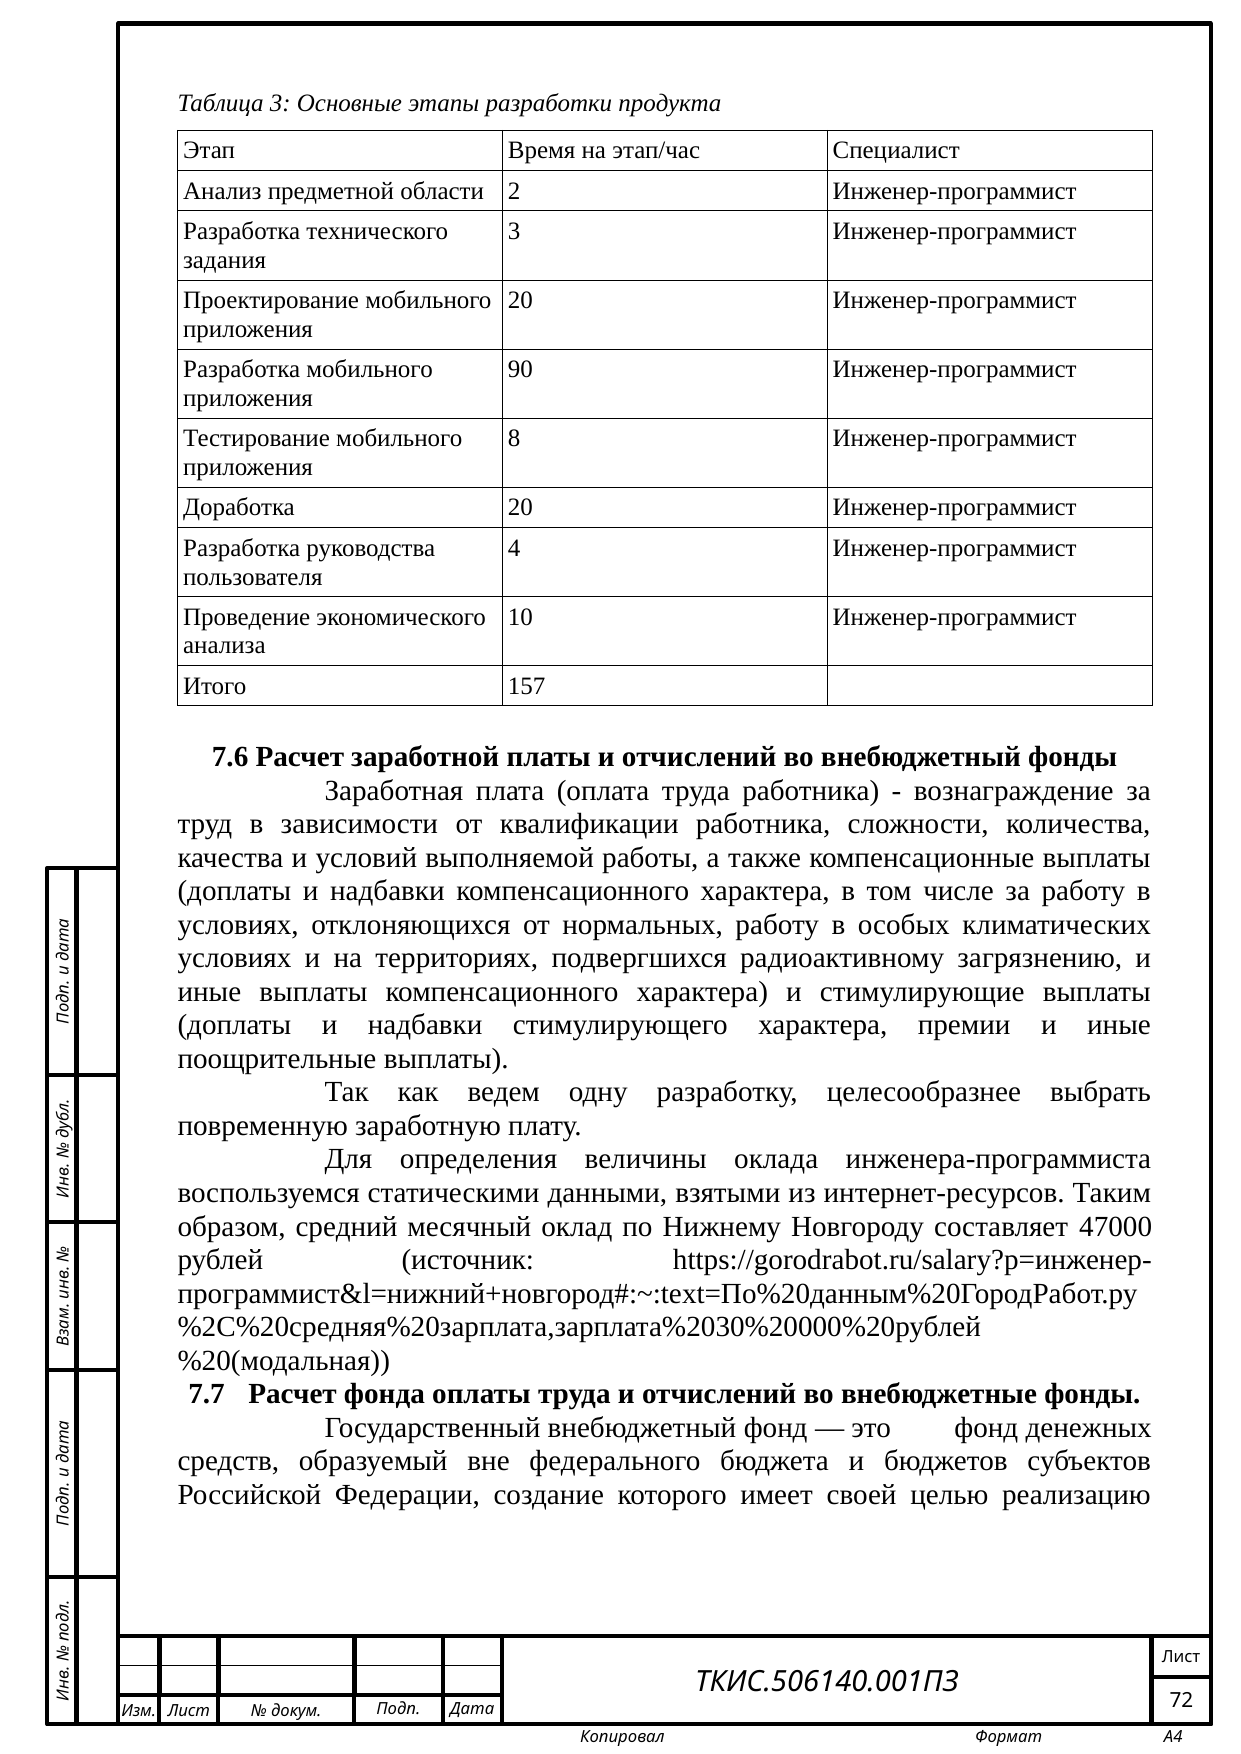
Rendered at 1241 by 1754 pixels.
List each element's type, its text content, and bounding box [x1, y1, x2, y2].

table_cell Инженер-программист [828, 281, 1152, 348]
table_cell 3 [503, 211, 827, 279]
table_cell 4 [503, 528, 827, 596]
table_cell Инженер-программист [828, 171, 1152, 210]
table_cell Проведение экономического анализа [178, 597, 502, 665]
subtitle Расчет заработной платы и отчислений во внебюджетный фонды [177, 739, 1152, 773]
table_cell 20 [503, 488, 827, 527]
table_cell Тестирование мобильного приложения [178, 419, 502, 487]
table_header Специалист [828, 131, 1152, 170]
table_cell 157 [503, 666, 827, 705]
text Таблица 3: Основные этапы разработки продукта [177, 88, 1152, 117]
table_header Время на этап/час [503, 131, 827, 170]
table_cell Итого [178, 666, 502, 705]
table_cell Доработка [178, 488, 502, 527]
table_cell 10 [503, 597, 827, 665]
table_cell Инженер-программист [828, 419, 1152, 487]
table_cell [828, 666, 1152, 705]
subtitle Расчет фонда оплаты труда и отчислений во внебюджетные фонды. [177, 1376, 1152, 1410]
table_cell Инженер-программист [828, 528, 1152, 596]
table_cell Инженер-программист [828, 597, 1152, 665]
table_cell Разработка технического задания [178, 211, 502, 279]
table_cell 2 [503, 171, 827, 210]
table_cell Проектирование мобильного приложения [178, 281, 502, 348]
table_header Этап [178, 131, 502, 170]
table_cell 20 [503, 281, 827, 348]
table_cell Разработка руководства пользователя [178, 528, 502, 596]
table_cell Анализ предметной области [178, 171, 502, 210]
table_cell 90 [503, 350, 827, 418]
text Так как ведем одну разработку, целесообразнее выбрать повременную заработную плату. [177, 1074, 1152, 1142]
table_cell 8 [503, 419, 827, 487]
text Для определения величины оклада инженера-программиста воспользуемся статическими данными, взятыми из интернет-ресурсов. Таким образом, средний месячный оклад по Нижнему Новгороду составляет 47000 рублей (источник: https://gorodrabot.ru/salary?p=инженер-программист&l=нижний+новгород#:~:text=По%20данным%20ГородРабот.ру%2C%20средняя%20зарплата,зарплата%2030%20000%20рублей%20(модальная)) [177, 1142, 1152, 1376]
text Заработная плата (оплата труда работника) - вознаграждение за труд в зависимости от квалификации работника, сложности, количества, качества и условий выполняемой работы, а также компенсационные выплаты (доплаты и надбавки компенсационного характера, в том числе за работу в условиях, отклоняющихся от нормальных, работу в особых климатических условиях и на территориях, подвергшихся радиоактивному загрязнению, и иные выплаты компенсационного характера) и стимулирующие выплаты (доплаты и надбавки стимулирующего характера, премии и иные поощрительные выплаты). [177, 773, 1152, 1074]
table_cell Инженер-программист [828, 488, 1152, 527]
table_cell Разработка мобильного приложения [178, 350, 502, 418]
text Государственный внебюджетный фонд — это фонд денежных средств, образуемый вне федерального бюджета и бюджетов субъектов Российской Федерации, создание которого имеет своей целью реализацию [177, 1410, 1152, 1511]
table_cell Инженер-программист [828, 350, 1152, 418]
table_cell Инженер-программист [828, 211, 1152, 279]
